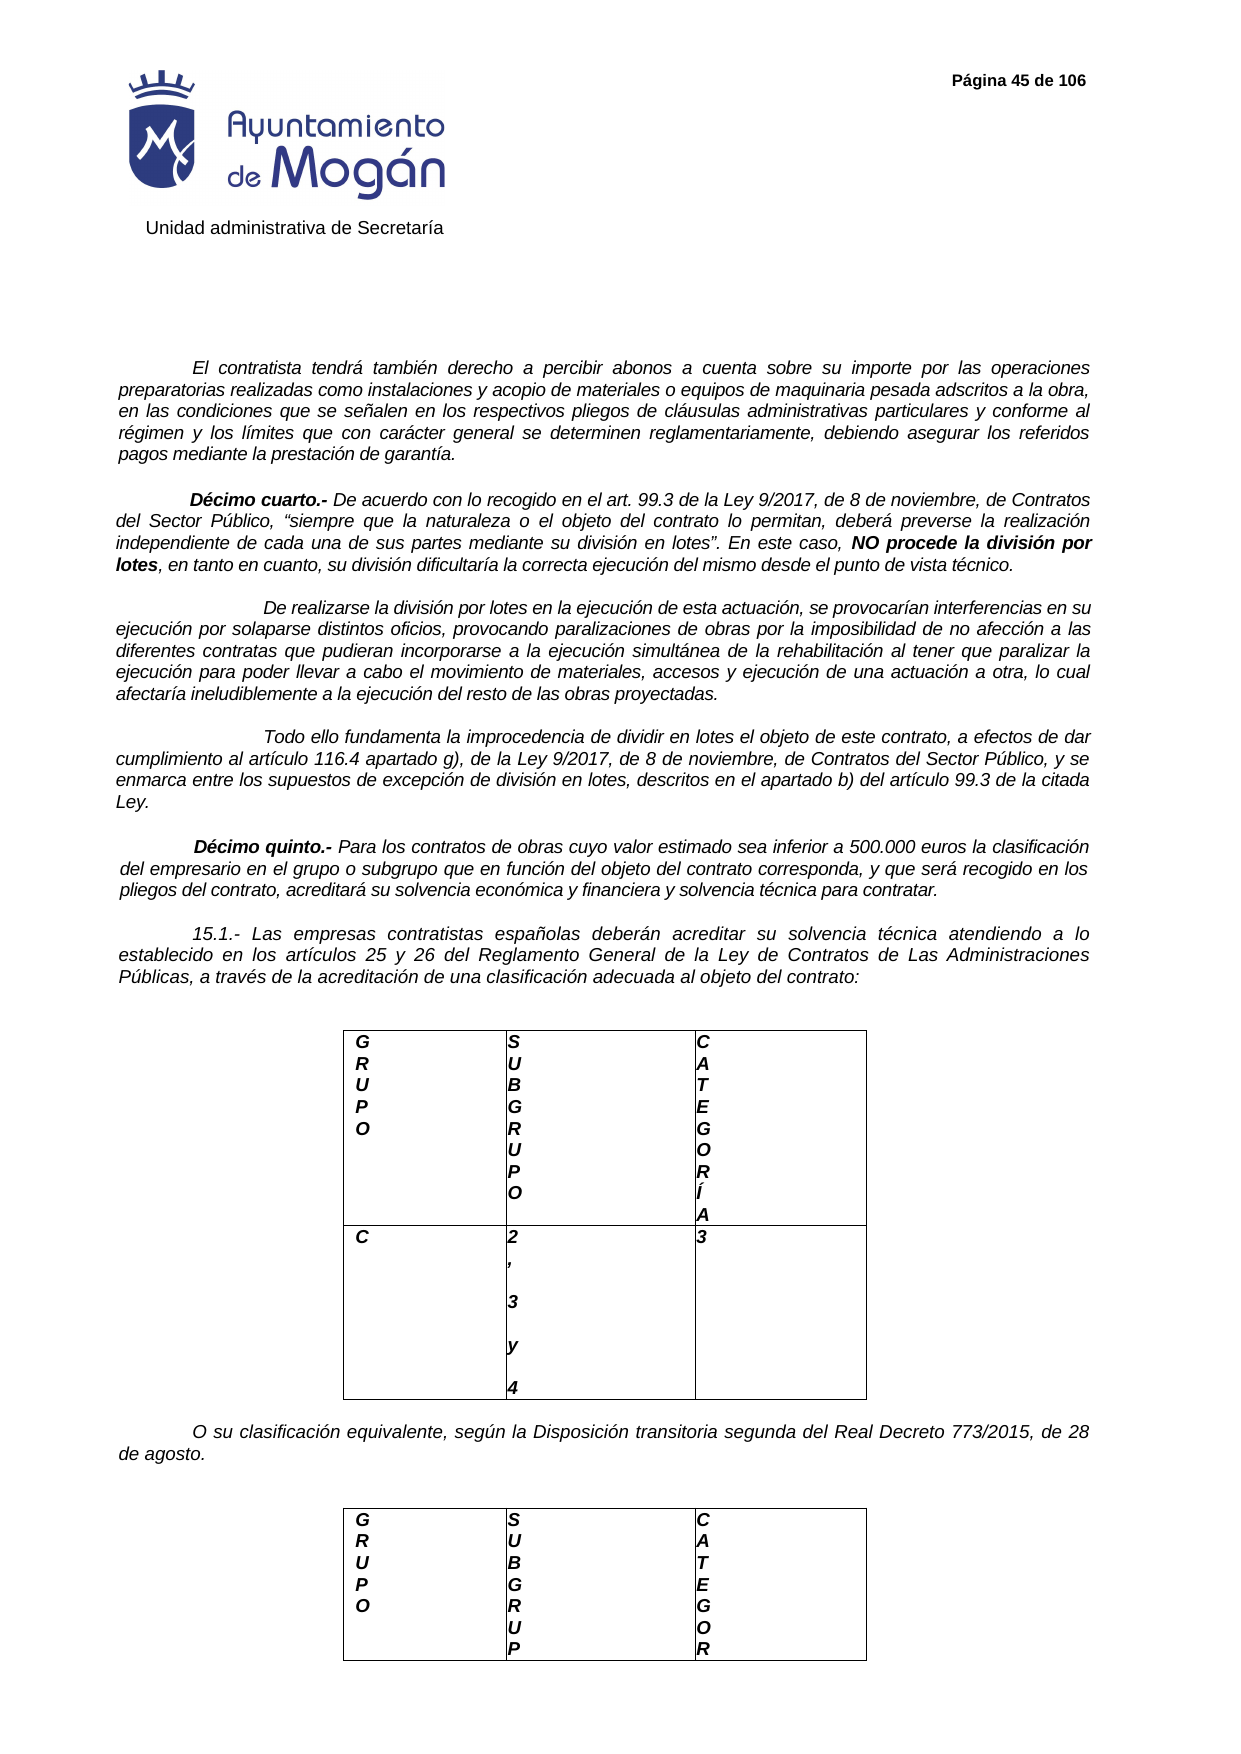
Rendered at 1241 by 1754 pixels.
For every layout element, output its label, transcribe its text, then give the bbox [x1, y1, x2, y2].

text De realizarse la división por lotes en la ejecución de esta actuación, se provocarían interferencias en su ejecución por solaparse distintos oficios, provocando paralizaciones de obras por la imposibilidad de no afección a las diferentes contratas que pudieran incorporarse a la ejecución simultánea de la rehabilitación al tener que paralizar la ejecución para poder llevar a cabo el movimiento de materiales, accesos y ejecución de una actuación a otra, lo cual afectaría ineludiblemente a la ejecución del resto de las obras proyectadas. [116, 596, 1094, 704]
table_cell 3 [696, 1226, 866, 1399]
text Todo ello fundamenta la improcedencia de dividir en lotes el objeto de este contrato, a efectos de dar cumplimiento al artículo 116.4 apartado g), de la Ley 9/2017, de 8 de noviembre, de Contratos del Sector Público, y se enmarca entre los supuestos de excepción de división en lotes, descritos en el apartado b) del artículo 99.3 de la citada Ley. [116, 726, 1094, 812]
table_header GRUPO [344, 1031, 506, 1225]
table_header SUBGRUP [507, 1509, 695, 1659]
text 15.1.- Las empresas contratistas españolas deberán acreditar su solvencia técnica atendiendo a lo establecido en los artículos 25 y 26 del Reglamento General de la Ley de Contratos de Las Administraciones Públicas, a través de la acreditación de una clasificación adecuada al objeto del contrato: [118, 922, 1092, 987]
table_header CATEGORÍA [696, 1031, 866, 1225]
picture [128, 70, 445, 206]
text Décimo cuarto.- De acuerdo con lo recogido en el art. 99.3 de la Ley 9/2017, de 8 de noviembre, de Contratos del Sector Público, “siempre que la naturaleza o el objeto del contrato lo permitan, deberá preverse la realización independiente de cada una de sus partes mediante su división en lotes”. En este caso, NO procede la división por lotes, en tanto en cuanto, su división dificultaría la correcta ejecución del mismo desde el punto de vista técnico. [116, 489, 1094, 575]
text Décimo quinto.- Para los contratos de obras cuyo valor estimado sea inferior a 500.000 euros la clasificación del empresario en el grupo o subgrupo que en función del objeto del contrato corresponda, y que será recogido en los pliegos del contrato, acreditará su solvencia económica y financiera y solvencia técnica para contratar. [119, 836, 1092, 901]
table_header CATEGOR [696, 1509, 866, 1659]
table_cell 2, 3 y 4 [507, 1226, 695, 1399]
table_header SUBGRUPO [507, 1031, 695, 1225]
table_cell C [344, 1226, 506, 1399]
table_header GRUPO [344, 1509, 506, 1659]
text O su clasificación equivalente, según la Disposición transitoria segunda del Real Decreto 773/2015, de 28 de agosto. [118, 1421, 1092, 1464]
text El contratista tendrá también derecho a percibir abonos a cuenta sobre su importe por las operaciones preparatorias realizadas como instalaciones y acopio de materiales o equipos de maquinaria pesada adscritos a la obra, en las condiciones que se señalen en los respectivos pliegos de cláusulas administrativas particulares y conforme al régimen y los límites que con carácter general se determinen reglamentariamente, debiendo asegurar los referidos pagos mediante la prestación de garantía. [118, 357, 1092, 465]
